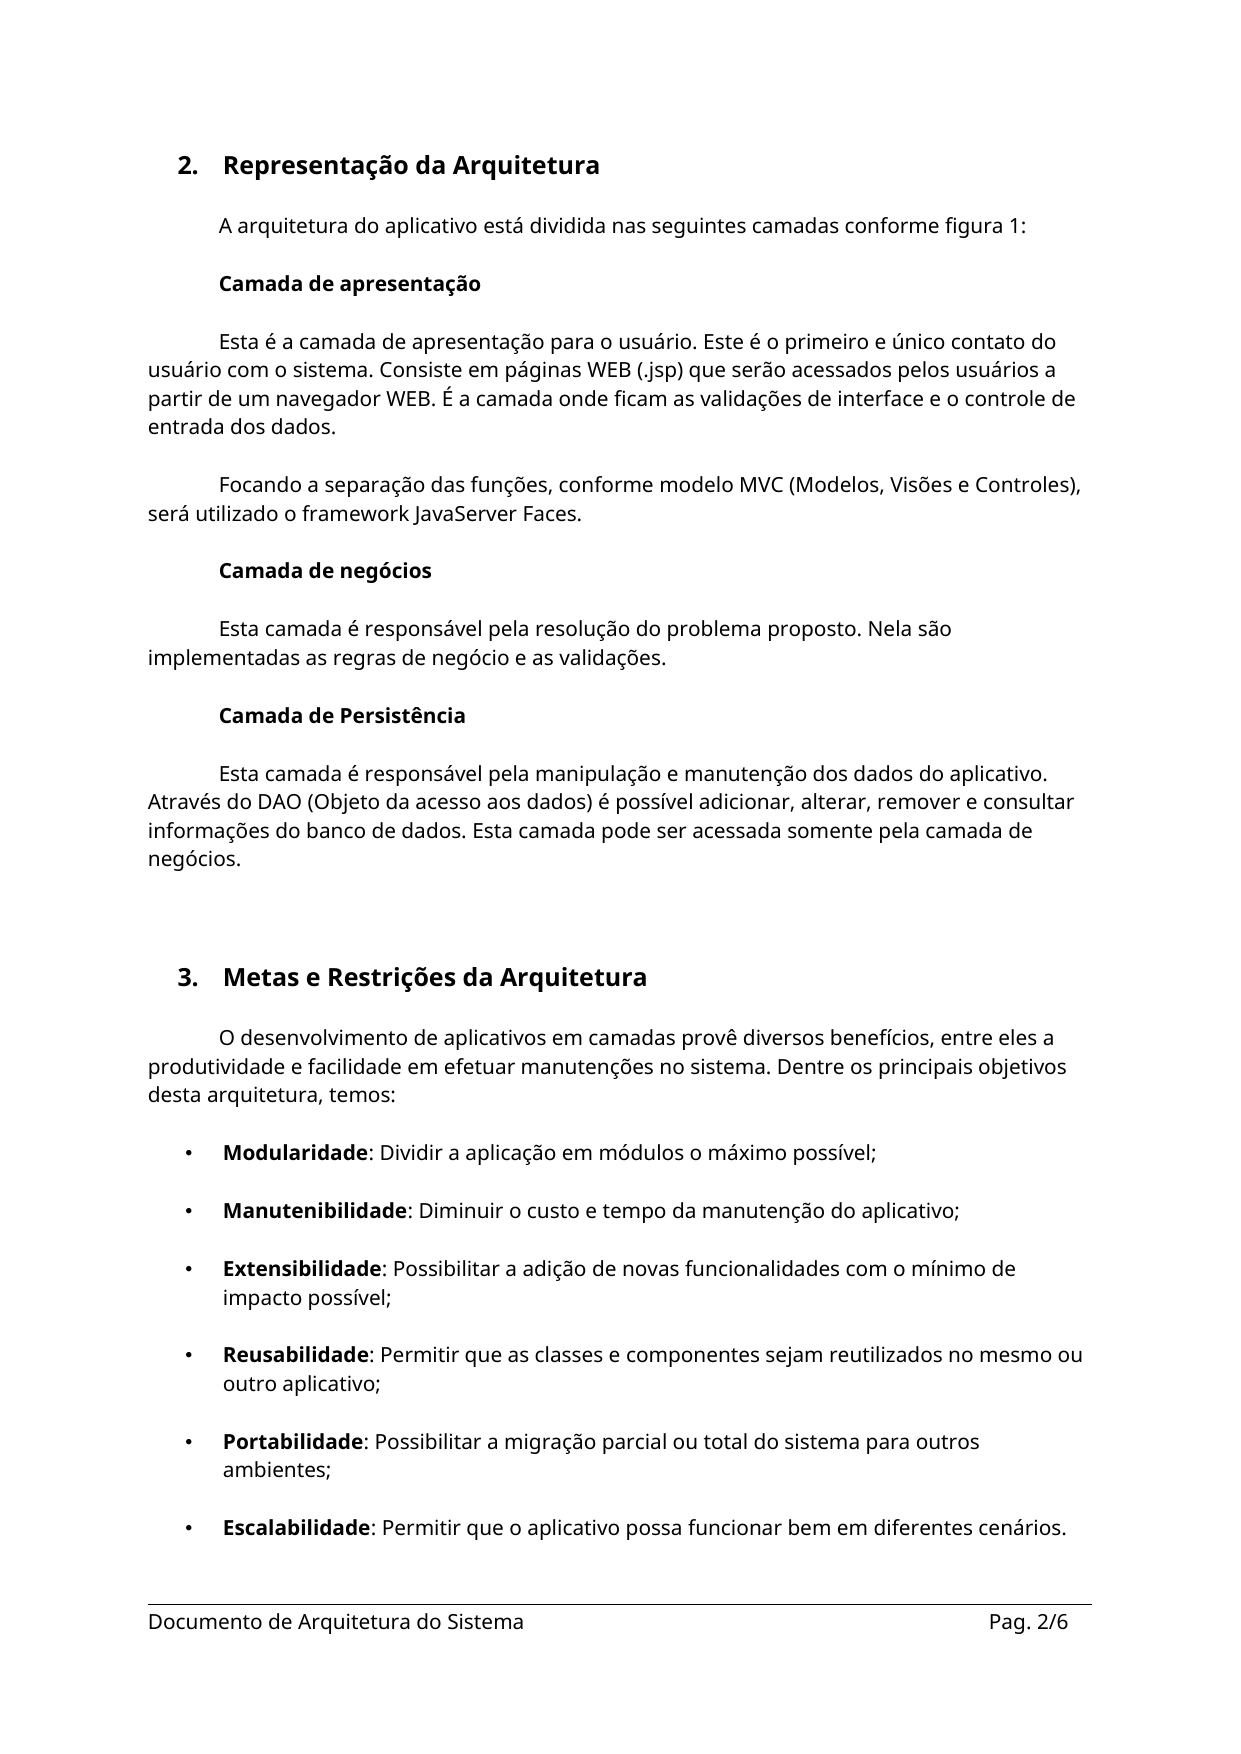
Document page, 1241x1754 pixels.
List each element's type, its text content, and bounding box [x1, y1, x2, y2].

subtitle Representação da Arquitetura [148, 148, 1092, 182]
text Camada de Persistência [148, 701, 1092, 729]
subtitle Metas e Restrições da Arquitetura [148, 960, 1092, 994]
list Portabilidade: Possibilitar a migração parcial ou total do sistema para outros ambientes; [185, 1427, 1092, 1484]
list Modularidade: Dividir a aplicação em módulos o máximo possível; [185, 1138, 1092, 1167]
text Camada de negócios [148, 557, 1092, 585]
text Esta camada é responsável pela resolução do problema proposto. Nela são implementadas as regras de negócio e as validações. [148, 614, 1092, 671]
list Escalabilidade: Permitir que o aplicativo possa funcionar bem em diferentes cenários. [185, 1513, 1092, 1542]
text Focando a separação das funções, conforme modelo MVC (Modelos, Visões e Controles), será utilizado o framework JavaServer Faces. [148, 470, 1092, 527]
list Reusabilidade: Permitir que as classes e componentes sejam reutilizados no mesmo ou outro aplicativo; [185, 1341, 1092, 1397]
text Esta é a camada de apresentação para o usuário. Este é o primeiro e único contato do usuário com o sistema. Consiste em páginas WEB (.jsp) que serão acessados pelos usuários a partir de um navegador WEB. É a camada onde ficam as validações de interface e o controle de entrada dos dados. [148, 327, 1092, 441]
text O desenvolvimento de aplicativos em camadas provê diversos benefícios, entre eles a produtividade e facilidade em efetuar manutenções no sistema. Dentre os principais objetivos desta arquitetura, temos: [148, 1023, 1092, 1109]
text Camada de apresentação [148, 269, 1092, 298]
text Esta camada é responsável pela manipulação e manutenção dos dados do aplicativo. Através do DAO (Objeto da acesso aos dados) é possível adicionar, alterar, remover e consultar informações do banco de dados. Esta camada pode ser acessada somente pela camada de negócios. [148, 759, 1092, 873]
text A arquitetura do aplicativo está dividida nas seguintes camadas conforme figura 1: [148, 211, 1092, 240]
list Manutenibilidade: Diminuir o custo e tempo da manutenção do aplicativo; [185, 1196, 1092, 1225]
list Extensibilidade: Possibilitar a adição de novas funcionalidades com o mínimo de impacto possível; [185, 1254, 1092, 1311]
